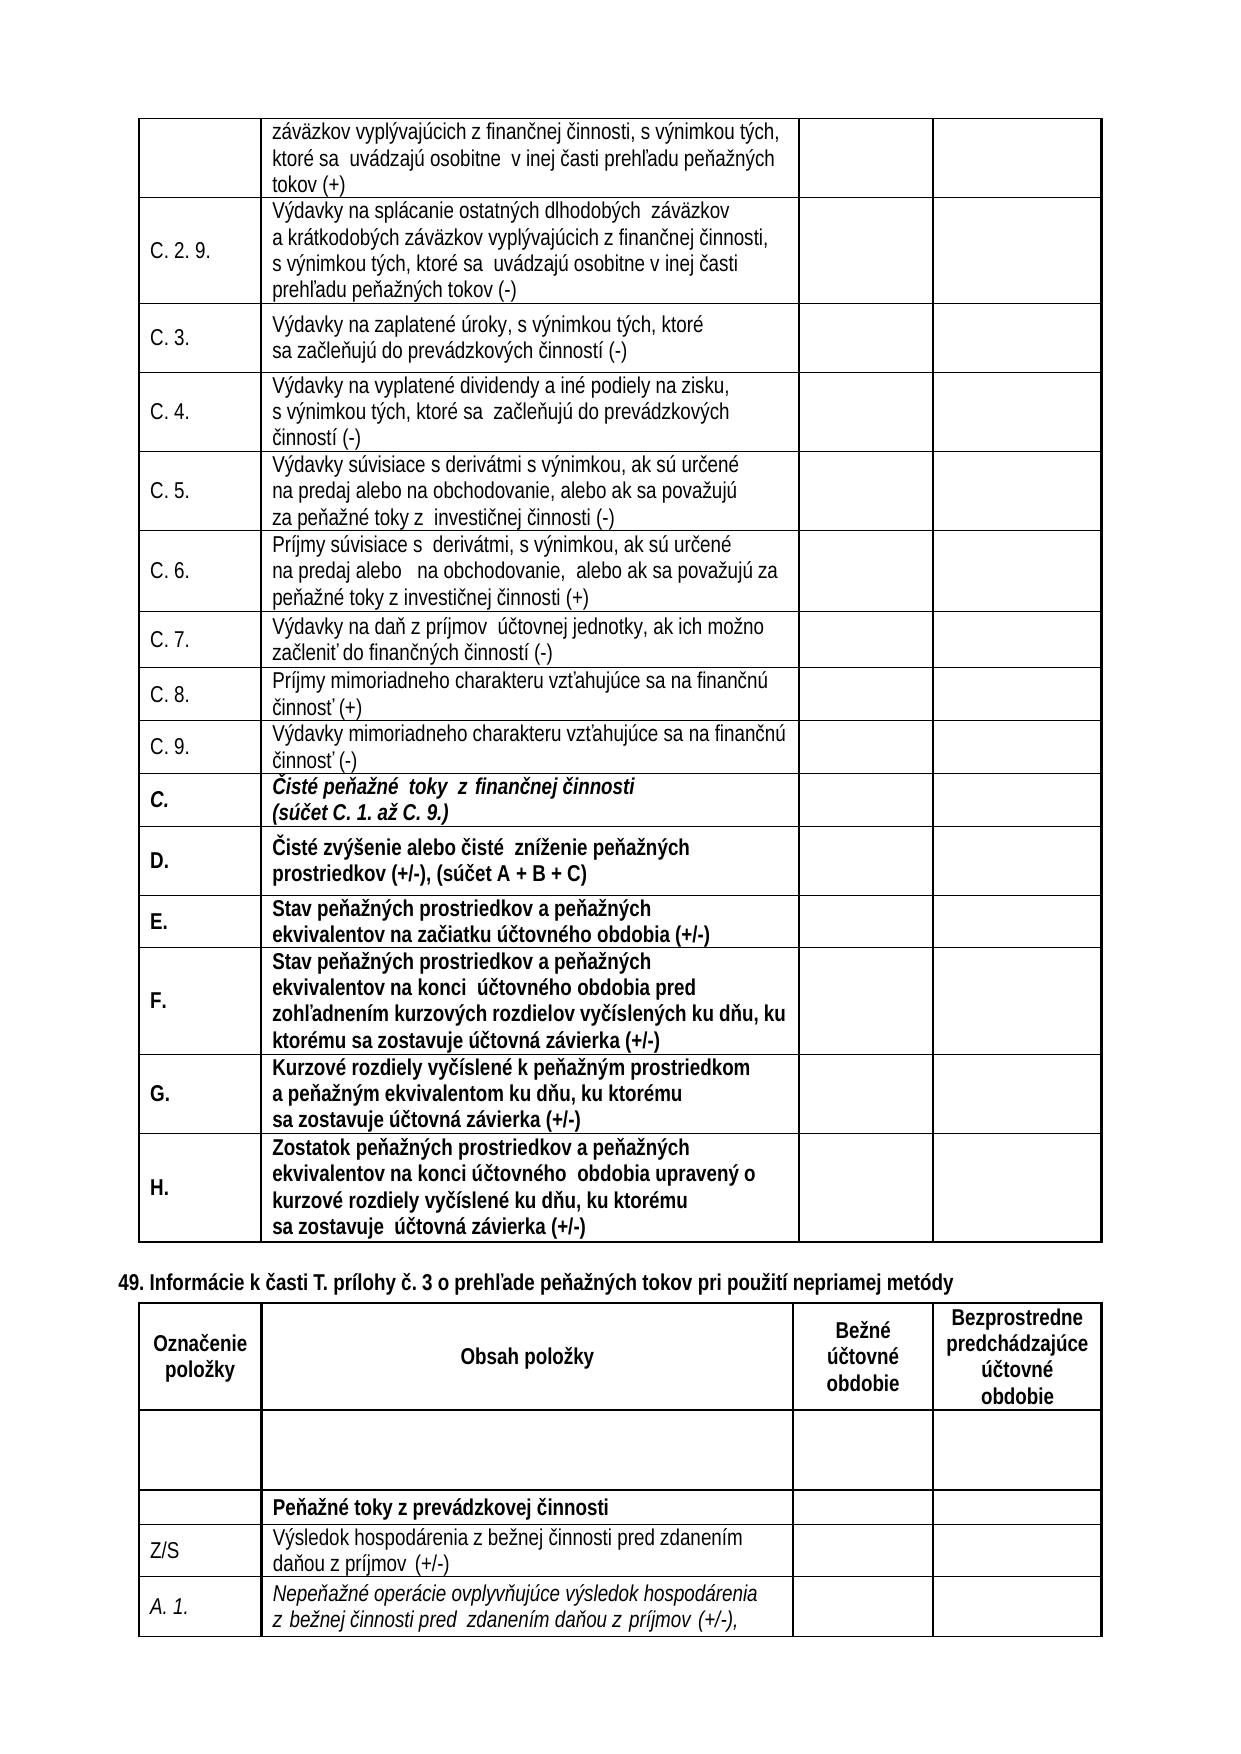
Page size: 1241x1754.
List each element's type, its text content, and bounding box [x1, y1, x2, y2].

table_cell C. 7. [140, 612, 260, 667]
table_cell [934, 721, 1100, 773]
table_cell [934, 1577, 1100, 1636]
table_header Bezprostredne predchádzajúce účtovné obdobie [934, 1304, 1100, 1409]
table_cell [800, 612, 932, 667]
table_cell [800, 668, 932, 720]
table_cell C. 5. [140, 452, 260, 530]
table_cell [934, 948, 1100, 1053]
table_cell [800, 827, 932, 894]
table_cell E. [140, 896, 260, 947]
table_cell Výsledok hospodárenia z bežnej činnosti pred zdanením daňou z príjmov (+/-) [263, 1525, 792, 1576]
table_cell Nepeňažné operácie ovplyvňujúce výsledok hospodárenia z bežnej činnosti pred zdanením daňou z príjmov (+/-), [263, 1577, 792, 1636]
table_cell [140, 1491, 260, 1524]
table_cell [800, 1134, 932, 1241]
table_cell [934, 827, 1100, 894]
table_cell C. 8. [140, 668, 260, 720]
table_cell C. [140, 774, 260, 826]
table_cell [800, 721, 932, 773]
table_cell Zostatok peňažných prostriedkov a peňažných ekvivalentov na konci účtovného obdobia upravený o kurzové rozdiely vyčíslené ku dňu, ku ktorému sa zostavuje účtovná závierka (+/-) [262, 1134, 798, 1241]
table_cell [934, 373, 1100, 451]
table_cell [794, 1411, 932, 1489]
table_header Obsah položky [263, 1304, 792, 1409]
table_cell [934, 896, 1100, 947]
table_cell [140, 1411, 260, 1489]
table_cell [794, 1491, 932, 1524]
table_cell [800, 304, 932, 372]
table_cell C. 2. 9. [140, 198, 260, 303]
table_cell Stav peňažných prostriedkov a peňažných ekvivalentov na konci účtovného obdobia pred zohľadnením kurzových rozdielov vyčíslených ku dňu, ku ktorému sa zostavuje účtovná závierka (+/-) [262, 948, 798, 1053]
table_cell [934, 452, 1100, 530]
table_cell [800, 119, 932, 197]
table_cell [794, 1525, 932, 1576]
table_cell Z/S [140, 1525, 260, 1576]
table_cell [800, 948, 932, 1053]
table_cell [934, 198, 1100, 303]
table_cell [800, 774, 932, 826]
table_cell Príjmy mimoriadneho charakteru vzťahujúce sa na finančnú činnosť (+) [262, 668, 798, 720]
table_cell [934, 1134, 1100, 1241]
table_cell Príjmy súvisiace s derivátmi, s výnimkou, ak sú určené na predaj alebo na obchodovanie, alebo ak sa považujú za peňažné toky z investičnej činnosti (+) [262, 531, 798, 611]
table_cell Čisté peňažné toky z finančnej činnosti (súčet C. 1. až C. 9.) [262, 774, 798, 826]
table_cell Výdavky súvisiace s derivátmi s výnimkou, ak sú určené na predaj alebo na obchodovanie, alebo ak sa považujú za peňažné toky z investičnej činnosti (-) [262, 452, 798, 530]
table_cell [934, 774, 1100, 826]
table_cell [934, 1525, 1100, 1576]
text 49. Informácie k časti T. prílohy č. 3 o prehľade peňažných tokov pri použití nepriamej metódy [118, 1269, 1122, 1295]
table_cell A. 1. [140, 1577, 260, 1636]
table_cell [140, 119, 260, 197]
table_cell [934, 668, 1100, 720]
table_cell Výdavky na splácanie ostatných dlhodobých záväzkov a krátkodobých záväzkov vyplývajúcich z finančnej činnosti, s výnimkou tých, ktoré sa uvádzajú osobitne v inej časti prehľadu peňažných tokov (-) [262, 198, 798, 303]
table_cell Výdavky mimoriadneho charakteru vzťahujúce sa na finančnú činnosť (-) [262, 721, 798, 773]
table_header Bežné účtovné obdobie [794, 1304, 932, 1409]
table_cell [800, 452, 932, 530]
table_cell C. 6. [140, 531, 260, 611]
table_cell [934, 304, 1100, 372]
table_cell Kurzové rozdiely vyčíslené k peňažným prostriedkom a peňažným ekvivalentom ku dňu, ku ktorému sa zostavuje účtovná závierka (+/-) [262, 1055, 798, 1133]
table_cell Stav peňažných prostriedkov a peňažných ekvivalentov na začiatku účtovného obdobia (+/-) [262, 896, 798, 947]
table_cell D. [140, 827, 260, 894]
table_cell C. 9. [140, 721, 260, 773]
table_cell [934, 1055, 1100, 1133]
table_header Označenie položky [140, 1304, 260, 1409]
table_cell [794, 1577, 932, 1636]
table_cell [263, 1411, 792, 1489]
table_cell Peňažné toky z prevádzkovej činnosti [263, 1491, 792, 1524]
table_cell záväzkov vyplývajúcich z finančnej činnosti, s výnimkou tých, ktoré sa uvádzajú osobitne v inej časti prehľadu peňažných tokov (+) [262, 119, 798, 197]
table_cell [934, 119, 1100, 197]
table_cell [800, 896, 932, 947]
table_cell C. 4. [140, 373, 260, 451]
table_cell Výdavky na daň z príjmov účtovnej jednotky, ak ich možno začleniť do finančných činností (-) [262, 612, 798, 667]
table_cell C. 3. [140, 304, 260, 372]
table_cell [800, 198, 932, 303]
table_cell F. [140, 948, 260, 1053]
table_cell [934, 1491, 1100, 1524]
table_cell [934, 1411, 1100, 1489]
table_cell [934, 612, 1100, 667]
table_cell [800, 1055, 932, 1133]
table_cell Výdavky na zaplatené úroky, s výnimkou tých, ktoré sa začleňujú do prevádzkových činností (-) [262, 304, 798, 372]
table_cell [800, 373, 932, 451]
table_cell G. [140, 1055, 260, 1133]
table_cell [934, 531, 1100, 611]
table_cell Čisté zvýšenie alebo čisté zníženie peňažných prostriedkov (+/-), (súčet A + B + C) [262, 827, 798, 894]
table_cell H. [140, 1134, 260, 1241]
table_cell [800, 531, 932, 611]
table_cell Výdavky na vyplatené dividendy a iné podiely na zisku, s výnimkou tých, ktoré sa začleňujú do prevádzkových činností (-) [262, 373, 798, 451]
